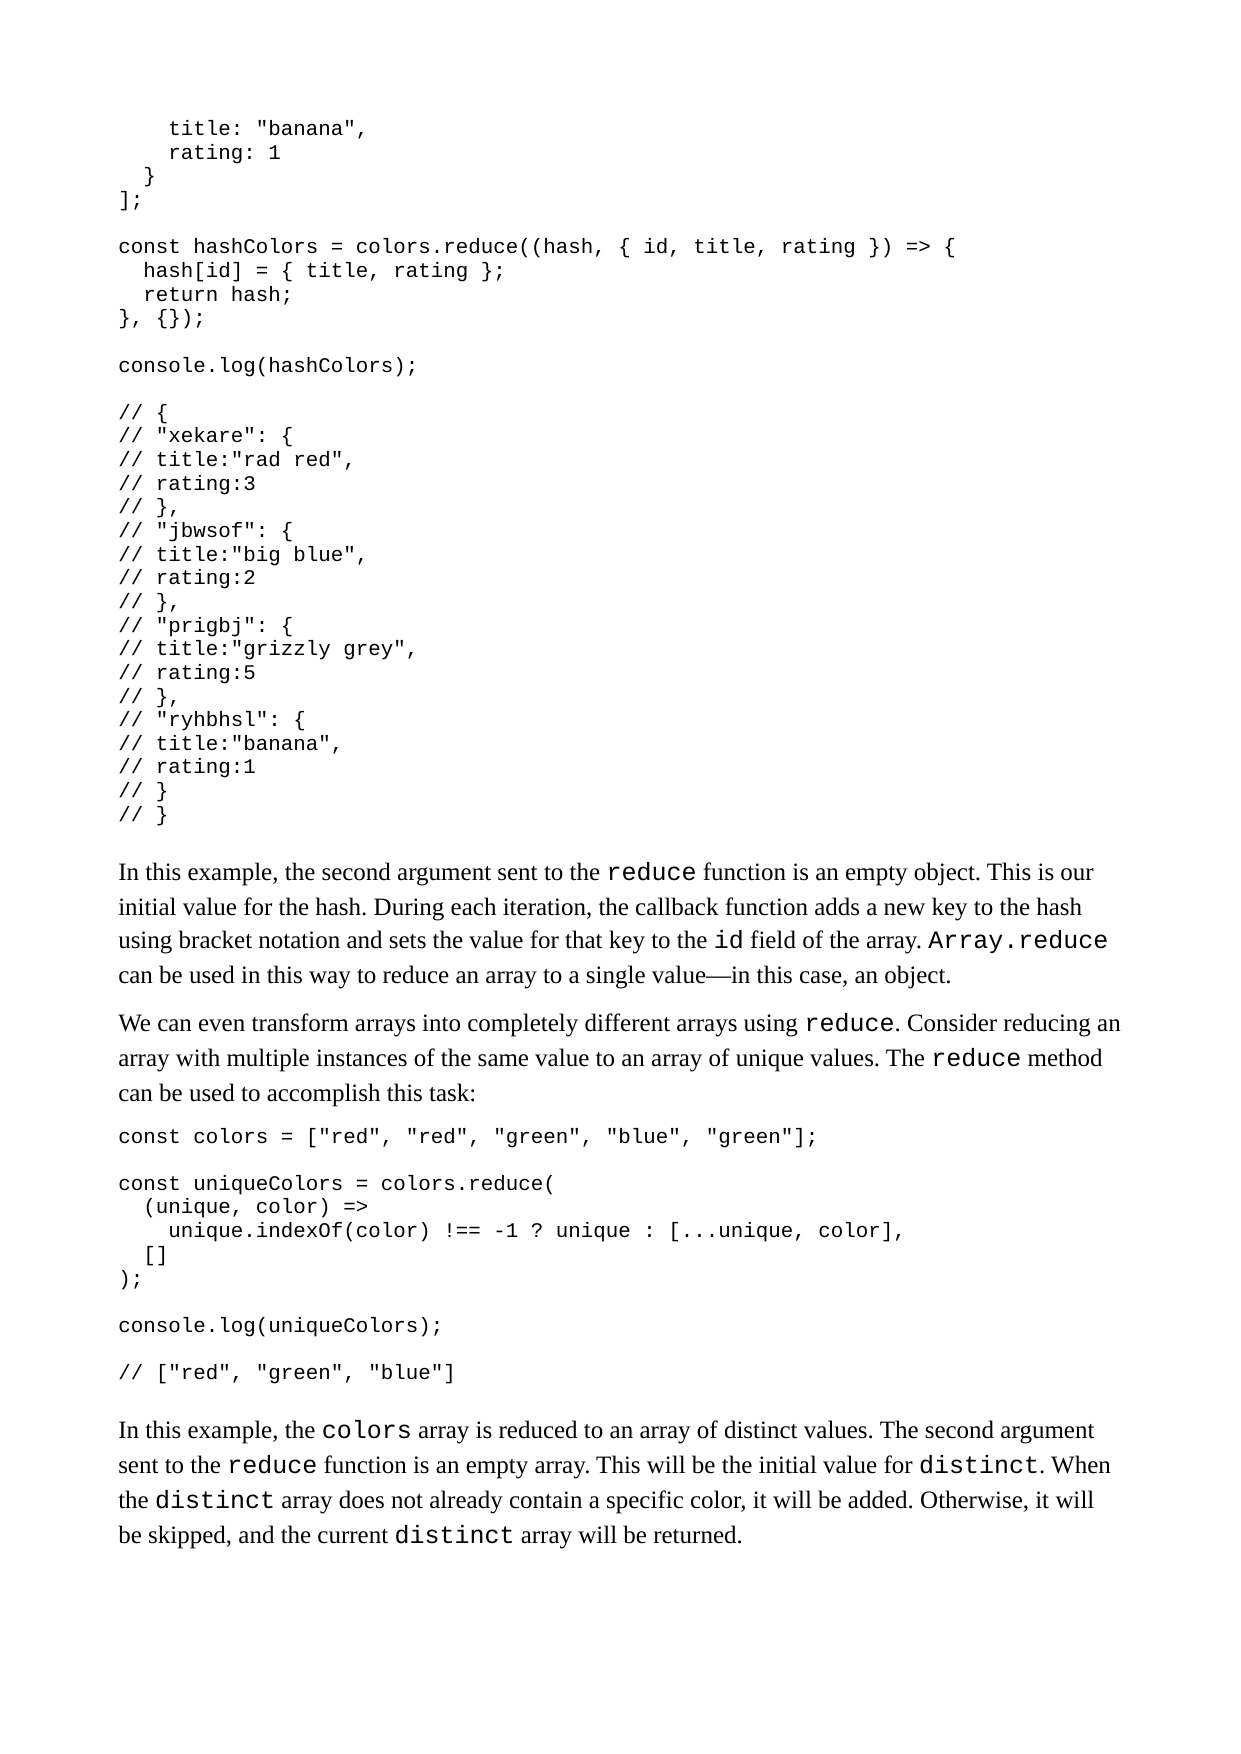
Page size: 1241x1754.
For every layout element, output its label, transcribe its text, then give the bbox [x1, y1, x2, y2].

text // rating:5 [118, 662, 1122, 686]
text ]; [118, 189, 1122, 213]
text In this example, the second argument sent to the reduce function is an empty object. This is our initial value for the hash. During each iteration, the callback function adds a new key to the hash using bracket notation and sets the value for that key to the id field of the array. Array.reduce can be used in this way to reduce an array to a single value—in this case, an object. [118, 857, 1122, 989]
text // "ryhbhsl": { [118, 709, 1122, 733]
text // title:"rad red", [118, 449, 1122, 473]
text // rating:3 [118, 473, 1122, 496]
text const uniqueColors = colors.reduce( [118, 1173, 1122, 1197]
text // ["red", "green", "blue"] [118, 1362, 1122, 1386]
text (unique, color) => [118, 1197, 1122, 1220]
text // "prigbj": { [118, 615, 1122, 638]
text // title:"banana", [118, 733, 1122, 757]
text const colors = ["red", "red", "green", "blue", "green"]; [118, 1126, 1122, 1149]
text // title:"grizzly grey", [118, 638, 1122, 662]
text // }, [118, 686, 1122, 709]
text // { [118, 402, 1122, 426]
text In this example, the colors array is reduced to an array of distinct values. The second argument sent to the reduce function is an empty array. This will be the initial value for distinct. When the distinct array does not already contain a specific color, it will be added. Otherwise, it will be skipped, and the current distinct array will be returned. [118, 1415, 1122, 1551]
text }, {}); [118, 307, 1122, 331]
text // "xekare": { [118, 426, 1122, 449]
text unique.indexOf(color) !== -1 ? unique : [...unique, color], [118, 1220, 1122, 1244]
text // "jbwsof": { [118, 520, 1122, 544]
text console.log(hashColors); [118, 354, 1122, 378]
text // } [118, 780, 1122, 804]
text } [118, 165, 1122, 189]
text [] [118, 1244, 1122, 1267]
text return hash; [118, 284, 1122, 307]
text // } [118, 804, 1122, 827]
text // }, [118, 591, 1122, 615]
text // title:"big blue", [118, 544, 1122, 567]
text rating: 1 [118, 142, 1122, 165]
text We can even transform arrays into completely different arrays using reduce. Consider reducing an array with multiple instances of the same value to an array of unique values. The reduce method can be used to accomplish this task: [118, 1008, 1122, 1107]
text hash[id] = { title, rating }; [118, 260, 1122, 284]
text // }, [118, 496, 1122, 520]
text // rating:2 [118, 567, 1122, 591]
text // rating:1 [118, 757, 1122, 780]
text title: "banana", [118, 118, 1122, 142]
text const hashColors = colors.reduce((hash, { id, title, rating }) => { [118, 236, 1122, 260]
text console.log(uniqueColors); [118, 1315, 1122, 1338]
text ); [118, 1267, 1122, 1291]
